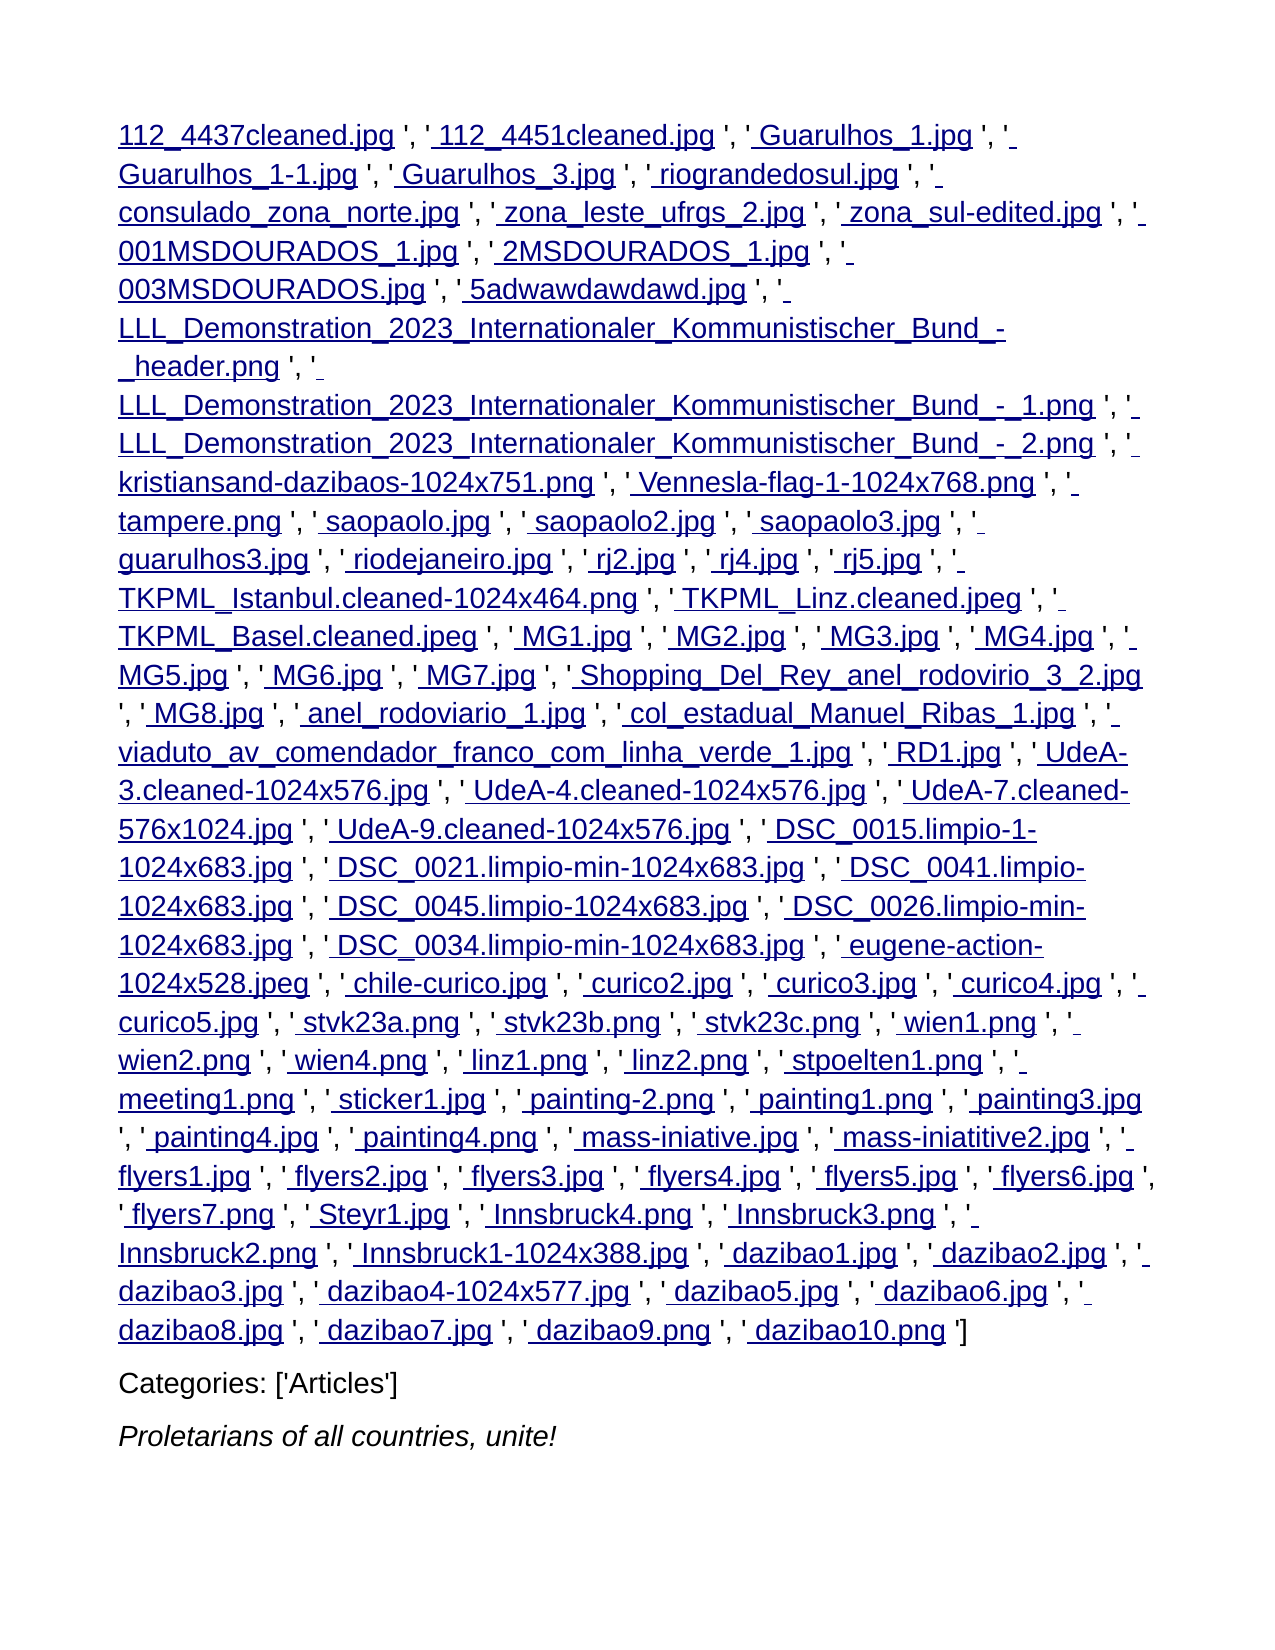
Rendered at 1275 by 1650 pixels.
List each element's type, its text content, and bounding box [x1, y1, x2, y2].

text Proletarians of all countries, unite! [118, 1419, 1157, 1453]
text Categories: ['Articles'] [118, 1366, 1157, 1399]
text 112_4437cleaned.jpg ', ' 112_4451cleaned.jpg ', ' Guarulhos_1.jpg ', ' Guarulhos_1-1.jpg ', ' Guarulhos_3.jpg ', ' riograndedosul.jpg ', ' consulado_zona_norte.jpg ', ' zona_leste_ufrgs_2.jpg ', ' zona_sul-edited.jpg ', ' 001MSDOURADOS_1.jpg ', ' 2MSDOURADOS_1.jpg ', ' 003MSDOURADOS.jpg ', ' 5adwawdawdawd.jpg ', ' LLL_Demonstration_2023_Internationaler_Kommunistischer_Bund_-_header.png ', ' LLL_Demonstration_2023_Internationaler_Kommunistischer_Bund_-_1.png ', ' LLL_Demonstration_2023_Internationaler_Kommunistischer_Bund_-_2.png ', ' kristiansand-dazibaos-1024x751.png ', ' Vennesla-flag-1-1024x768.png ', ' tampere.png ', ' saopaolo.jpg ', ' saopaolo2.jpg ', ' saopaolo3.jpg ', ' guarulhos3.jpg ', ' riodejaneiro.jpg ', ' rj2.jpg ', ' rj4.jpg ', ' rj5.jpg ', ' TKPML_Istanbul.cleaned-1024x464.png ', ' TKPML_Linz.cleaned.jpeg ', ' TKPML_Basel.cleaned.jpeg ', ' MG1.jpg ', ' MG2.jpg ', ' MG3.jpg ', ' MG4.jpg ', ' MG5.jpg ', ' MG6.jpg ', ' MG7.jpg ', ' Shopping_Del_Rey_anel_rodovirio_3_2.jpg ', ' MG8.jpg ', ' anel_rodoviario_1.jpg ', ' col_estadual_Manuel_Ribas_1.jpg ', ' viaduto_av_comendador_franco_com_linha_verde_1.jpg ', ' RD1.jpg ', ' UdeA-3.cleaned-1024x576.jpg ', ' UdeA-4.cleaned-1024x576.jpg ', ' UdeA-7.cleaned-576x1024.jpg ', ' UdeA-9.cleaned-1024x576.jpg ', ' DSC_0015.limpio-1-1024x683.jpg ', ' DSC_0021.limpio-min-1024x683.jpg ', ' DSC_0041.limpio-1024x683.jpg ', ' DSC_0045.limpio-1024x683.jpg ', ' DSC_0026.limpio-min-1024x683.jpg ', ' DSC_0034.limpio-min-1024x683.jpg ', ' eugene-action-1024x528.jpeg ', ' chile-curico.jpg ', ' curico2.jpg ', ' curico3.jpg ', ' curico4.jpg ', ' curico5.jpg ', ' stvk23a.png ', ' stvk23b.png ', ' stvk23c.png ', ' wien1.png ', ' wien2.png ', ' wien4.png ', ' linz1.png ', ' linz2.png ', ' stpoelten1.png ', ' meeting1.png ', ' sticker1.jpg ', ' painting-2.png ', ' painting1.png ', ' painting3.jpg ', ' painting4.jpg ', ' painting4.png ', ' mass-iniative.jpg ', ' mass-iniatitive2.jpg ', ' flyers1.jpg ', ' flyers2.jpg ', ' flyers3.jpg ', ' flyers4.jpg ', ' flyers5.jpg ', ' flyers6.jpg ', ' flyers7.png ', ' Steyr1.jpg ', ' Innsbruck4.png ', ' Innsbruck3.png ', ' Innsbruck2.png ', ' Innsbruck1-1024x388.jpg ', ' dazibao1.jpg ', ' dazibao2.jpg ', ' dazibao3.jpg ', ' dazibao4-1024x577.jpg ', ' dazibao5.jpg ', ' dazibao6.jpg ', ' dazibao8.jpg ', ' dazibao7.jpg ', ' dazibao9.png ', ' dazibao10.png '] [118, 118, 1157, 1346]
